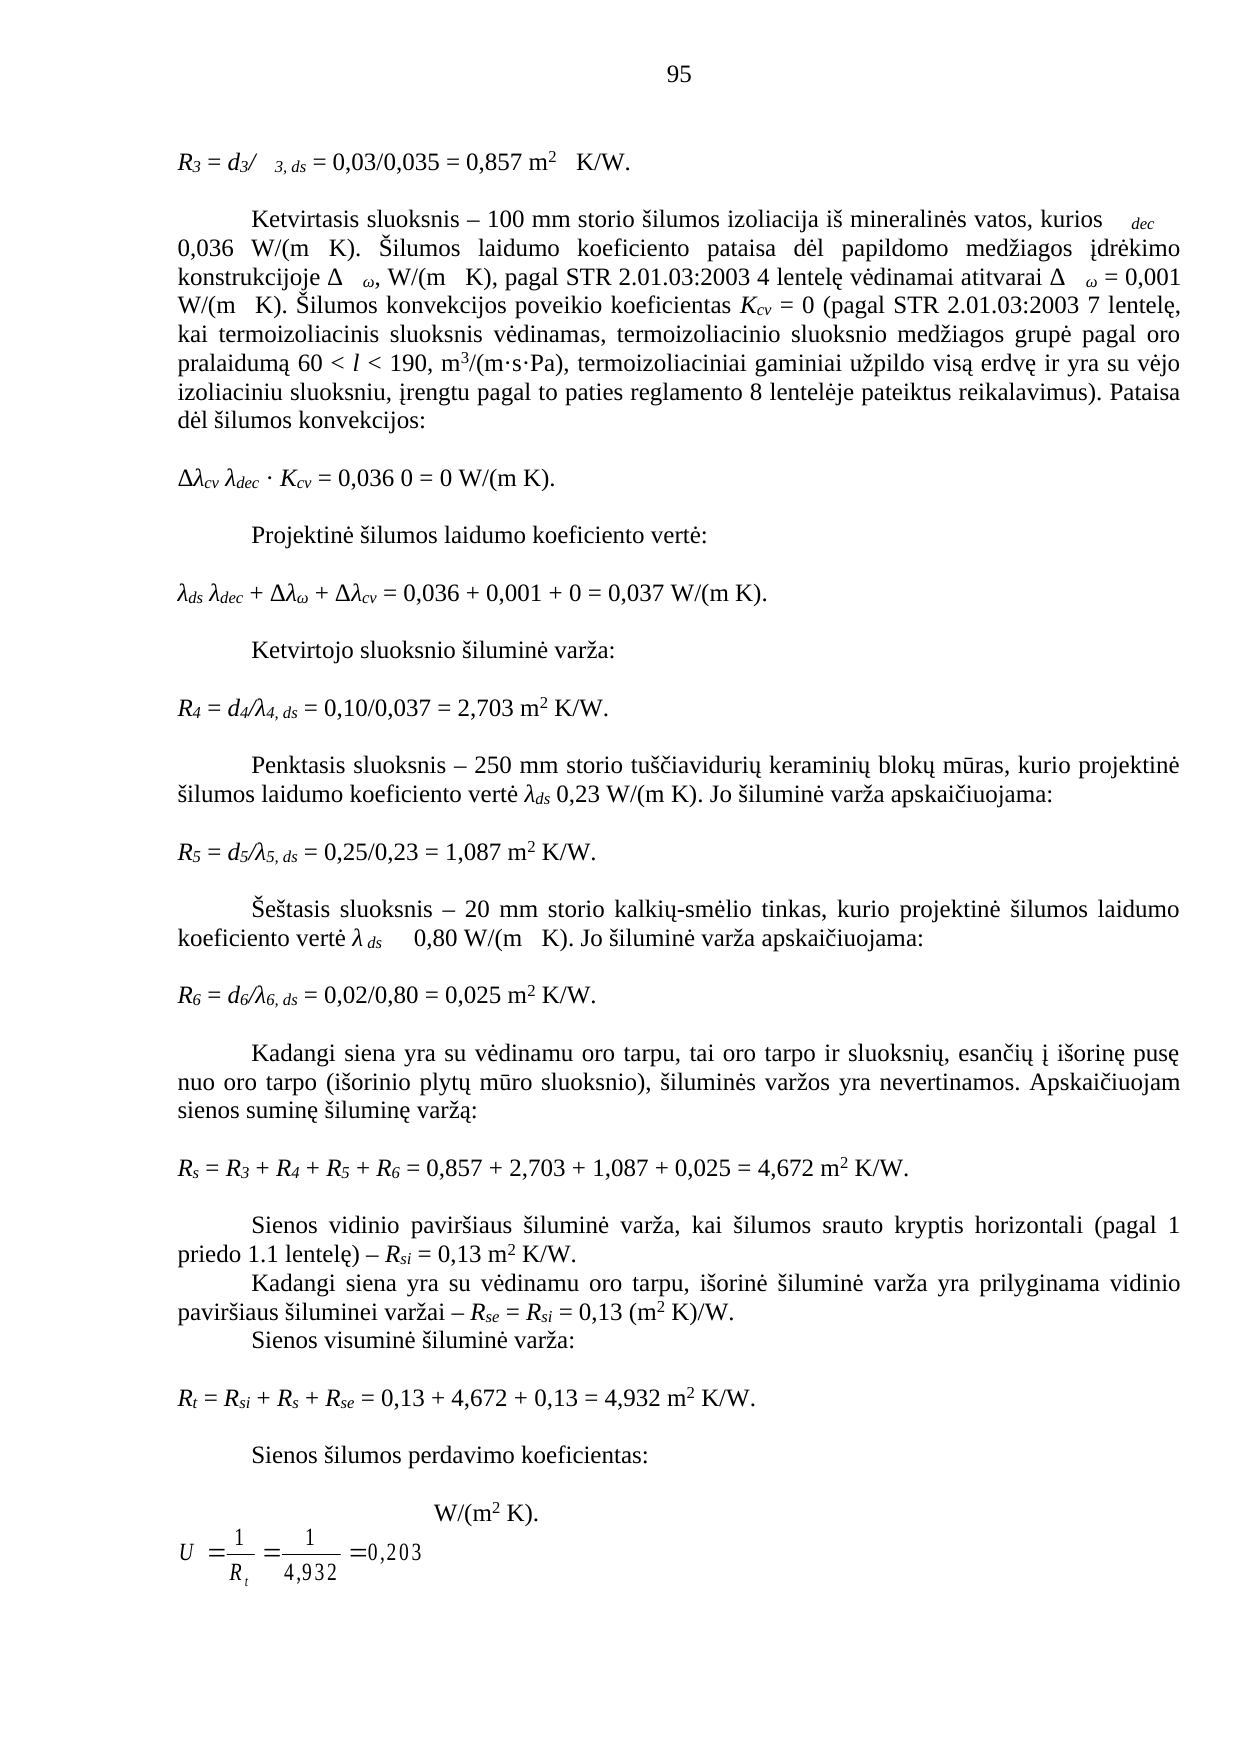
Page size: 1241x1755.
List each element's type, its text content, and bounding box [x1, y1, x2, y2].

text Projektinė šilumos laidumo koeficiento vertė: [177, 521, 1181, 549]
text Rs = R3 + R4 + R5 + R6 = 0,857 + 2,703 + 1,087 + 0,025 = 4,672 m2 K/W. [177, 1153, 1181, 1182]
text W/(m2 K). [177, 1498, 1181, 1592]
text Kadangi siena yra su vėdinamu oro tarpu, išorinė šiluminė varža yra prilyginama vidinio paviršiaus šiluminei varžai – Rse = Rsi = 0,13 (m2 K)/W. [177, 1268, 1181, 1326]
text Δλcv λdec · Kcv = 0,036 0 = 0 W/(m K). [177, 463, 1181, 492]
text R4 = d4/λ4, ds = 0,10/0,037 = 2,703 m2 K/W. [177, 693, 1181, 722]
text R5 = d5/λ5, ds = 0,25/0,23 = 1,087 m2 K/W. [177, 837, 1181, 866]
text R3 = d3/3, ds = 0,03/0,035 = 0,857 m2K/W. [177, 147, 1181, 176]
text Sienos visuminė šiluminė varža: [177, 1326, 1181, 1354]
text R6 = d6/λ6, ds = 0,02/0,80 = 0,025 m2 K/W. [177, 981, 1181, 1009]
text Sienos šilumos perdavimo koeficientas: [177, 1441, 1181, 1469]
text Ketvirtasis sluoksnis – 100 mm storio šilumos izoliacija iš mineralinės vatos, kurios dec  0,036 W/(mK). Šilumos laidumo koeficiento pataisa dėl papildomo medžiagos įdrėkimo konstrukcijoje Δω, W/(mK), pagal STR 2.01.03:2003 4 lentelę vėdinamai atitvarai Δω = 0,001 W/(mK). Šilumos konvekcijos poveikio koeficientas Kcv = 0 (pagal STR 2.01.03:2003 7 lentelę, kai termoizoliacinis sluoksnis vėdinamas, termoizoliacinio sluoksnio medžiagos grupė pagal oro pralaidumą 60 < l < 190, m3/(m·s·Pa), termoizoliaciniai gaminiai užpildo visą erdvę ir yra su vėjo izoliaciniu sluoksniu, įrengtu pagal to paties reglamento 8 lentelėje pateiktus reikalavimus). Pataisa dėl šilumos konvekcijos: [177, 204, 1181, 434]
text Kadangi siena yra su vėdinamu oro tarpu, tai oro tarpo ir sluoksnių, esančių į išorinę pusę nuo oro tarpo (išorinio plytų mūro sluoksnio), šiluminės varžos yra nevertinamos. Apskaičiuojam sienos suminę šiluminę varžą: [177, 1038, 1181, 1124]
text Šeštasis sluoksnis – 20 mm storio kalkių-smėlio tinkas, kurio projektinė šilumos laidumo koeficiento vertė λ ds  0,80 W/(mK). Jo šiluminė varža apskaičiuojama: [177, 894, 1181, 952]
text Penktasis sluoksnis – 250 mm storio tuščiavidurių keraminių blokų mūras, kurio projektinė šilumos laidumo koeficiento vertė λds 0,23 W/(m K). Jo šiluminė varža apskaičiuojama: [177, 751, 1181, 808]
text λds λdec + Δλω + Δλcv = 0,036 + 0,001 + 0 = 0,037 W/(m K). [177, 578, 1181, 607]
text Ketvirtojo sluoksnio šiluminė varža: [177, 636, 1181, 664]
text Rt = Rsi + Rs + Rse = 0,13 + 4,672 + 0,13 = 4,932 m2 K/W. [177, 1383, 1181, 1412]
text Sienos vidinio paviršiaus šiluminė varža, kai šilumos srauto kryptis horizontali (pagal 1 priedo 1.1 lentelę) – Rsi = 0,13 m2 K/W. [177, 1211, 1181, 1268]
